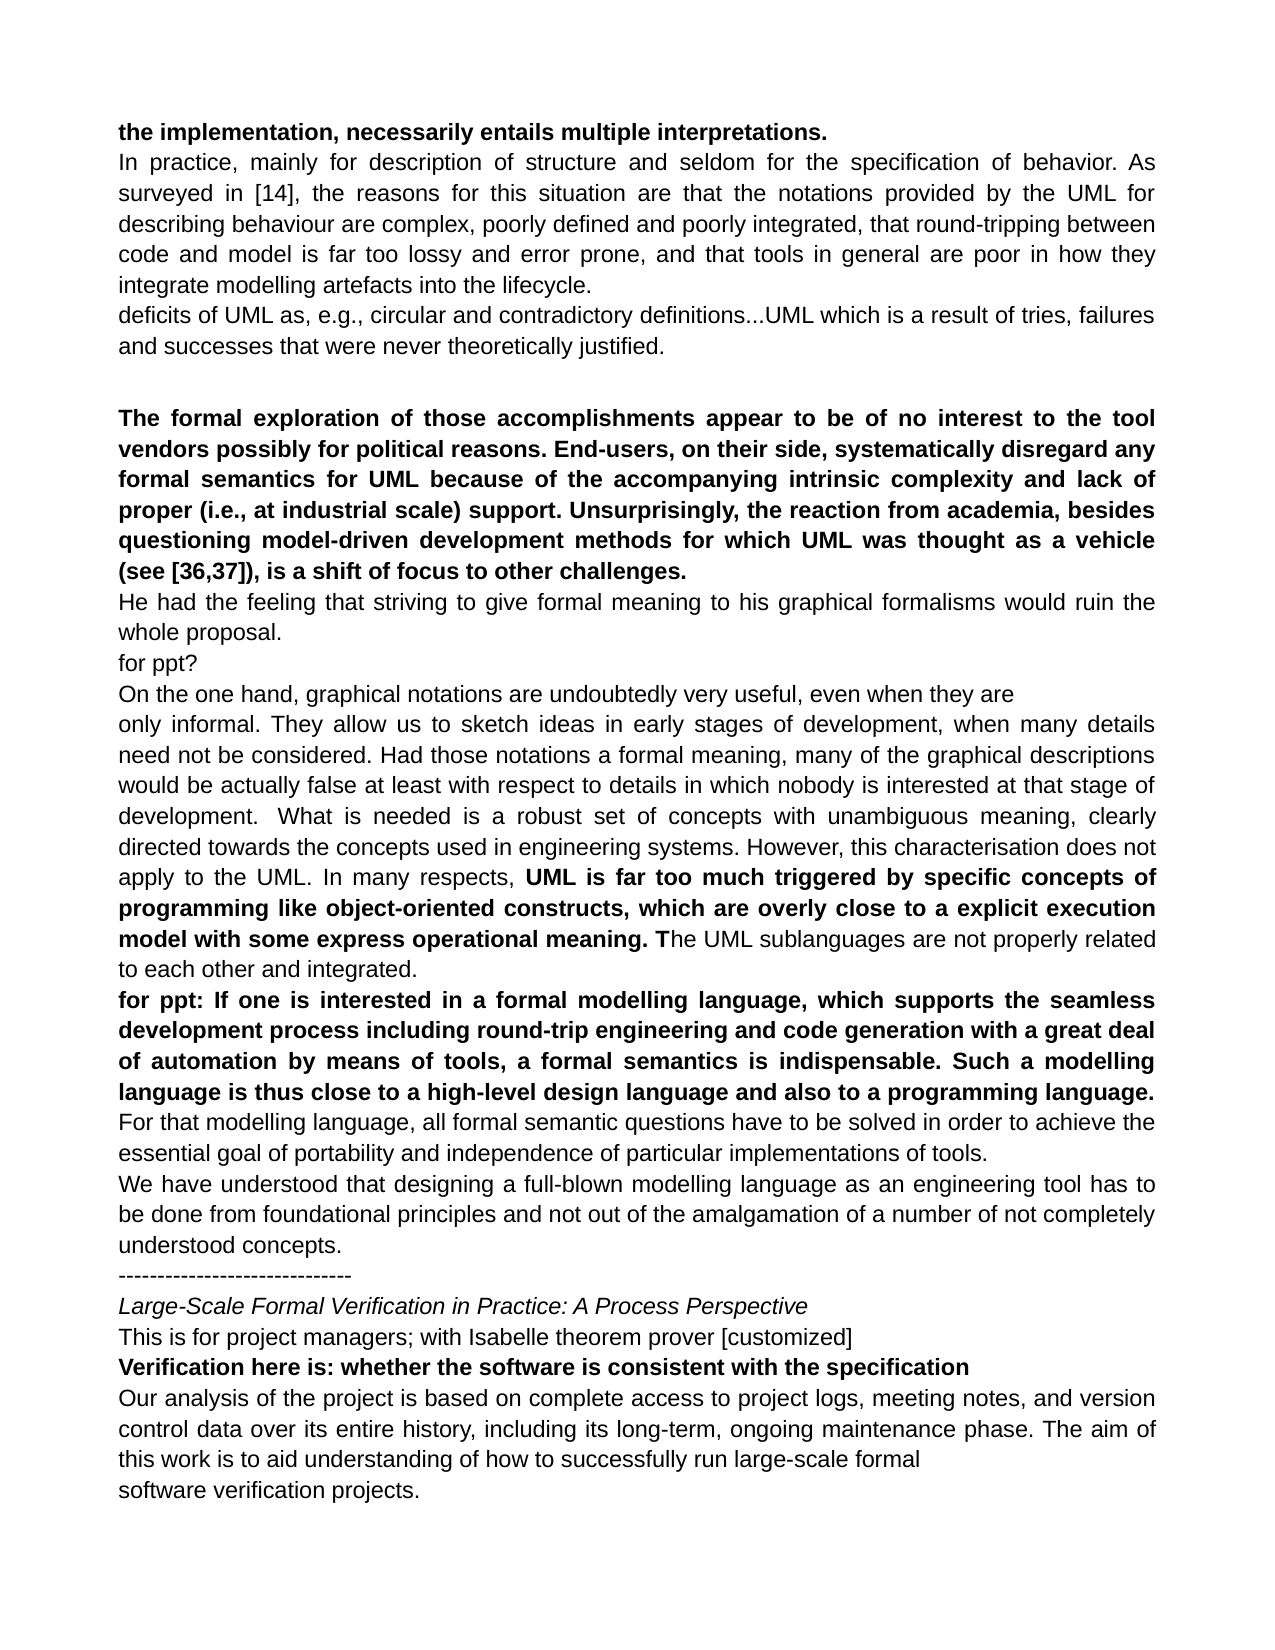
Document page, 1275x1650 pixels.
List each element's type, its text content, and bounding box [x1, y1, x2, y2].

text for ppt: If one is interested in a formal modelling language, which supports the seamless development process including round-trip engineering and code generation with a great deal of automation by means of tools, a formal semantics is indispensable. Such a modelling language is thus close to a high-level design language and also to a programming language. For that modelling language, all formal semantic questions have to be solved in order to achieve the essential goal of portability and independence of particular implementations of tools. [118, 986, 1157, 1166]
text software verification projects. [118, 1476, 1157, 1503]
text In practice, mainly for description of structure and seldom for the specification of behavior. As surveyed in [14], the reasons for this situation are that the notations provided by the UML for describing behaviour are complex, poorly defined and poorly integrated, that round-tripping between code and model is far too lossy and error prone, and that tools in general are poor in how they integrate modelling artefacts into the lifecycle. [118, 149, 1157, 298]
text This is for project managers; with Isabelle theorem prover [customized] [118, 1323, 1157, 1350]
text Verification here is: whether the software is consistent with the specification [118, 1354, 1157, 1381]
text ------------------------------ [118, 1262, 1157, 1289]
text The formal exploration of those accomplishments appear to be of no interest to the tool vendors possibly for political reasons. End-users, on their side, systematically disregard any formal semantics for UML because of the accompanying intrinsic complexity and lack of proper (i.e., at industrial scale) support. Unsurprisingly, the reaction from academia, besides questioning model-driven development methods for which UML was thought as a vehicle (see [36,37]), is a shift of focus to other challenges. [118, 404, 1157, 584]
text Large-Scale Formal Verification in Practice: A Process Perspective [118, 1292, 1157, 1319]
text only informal. They allow us to sketch ideas in early stages of development, when many details need not be considered. Had those notations a formal meaning, many of the graphical descriptions would be actually false at least with respect to details in which nobody is interested at that stage of development. What is needed is a robust set of concepts with unambiguous meaning, clearly directed towards the concepts used in engineering systems. However, this characterisation does not apply to the UML. In many respects, UML is far too much triggered by specific concepts of programming like object-oriented constructs, which are overly close to a explicit execution model with some express operational meaning. The UML sublanguages are not properly related to each other and integrated. [118, 711, 1157, 982]
text Our analysis of the project is based on complete access to project logs, meeting notes, and version control data over its entire history, including its long-term, ongoing maintenance phase. The aim of this work is to aid understanding of how to successfully run large-scale formal [118, 1384, 1157, 1472]
text for ppt? [118, 649, 1157, 676]
text He had the feeling that striving to give formal meaning to his graphical formalisms would ruin the whole proposal. [118, 588, 1157, 646]
text deficits of UML as, e.g., circular and contradictory definitions...UML which is a result of tries, failures and successes that were never theoretically justified. [118, 302, 1157, 359]
text On the one hand, graphical notations are undoubtedly very useful, even when they are [118, 680, 1157, 707]
text the implementation, necessarily entails multiple interpretations. [118, 118, 1157, 145]
text We have understood that designing a full-blown modelling language as an engineering tool has to be done from foundational principles and not out of the amalgamation of a number of not completely understood concepts. [118, 1170, 1157, 1258]
